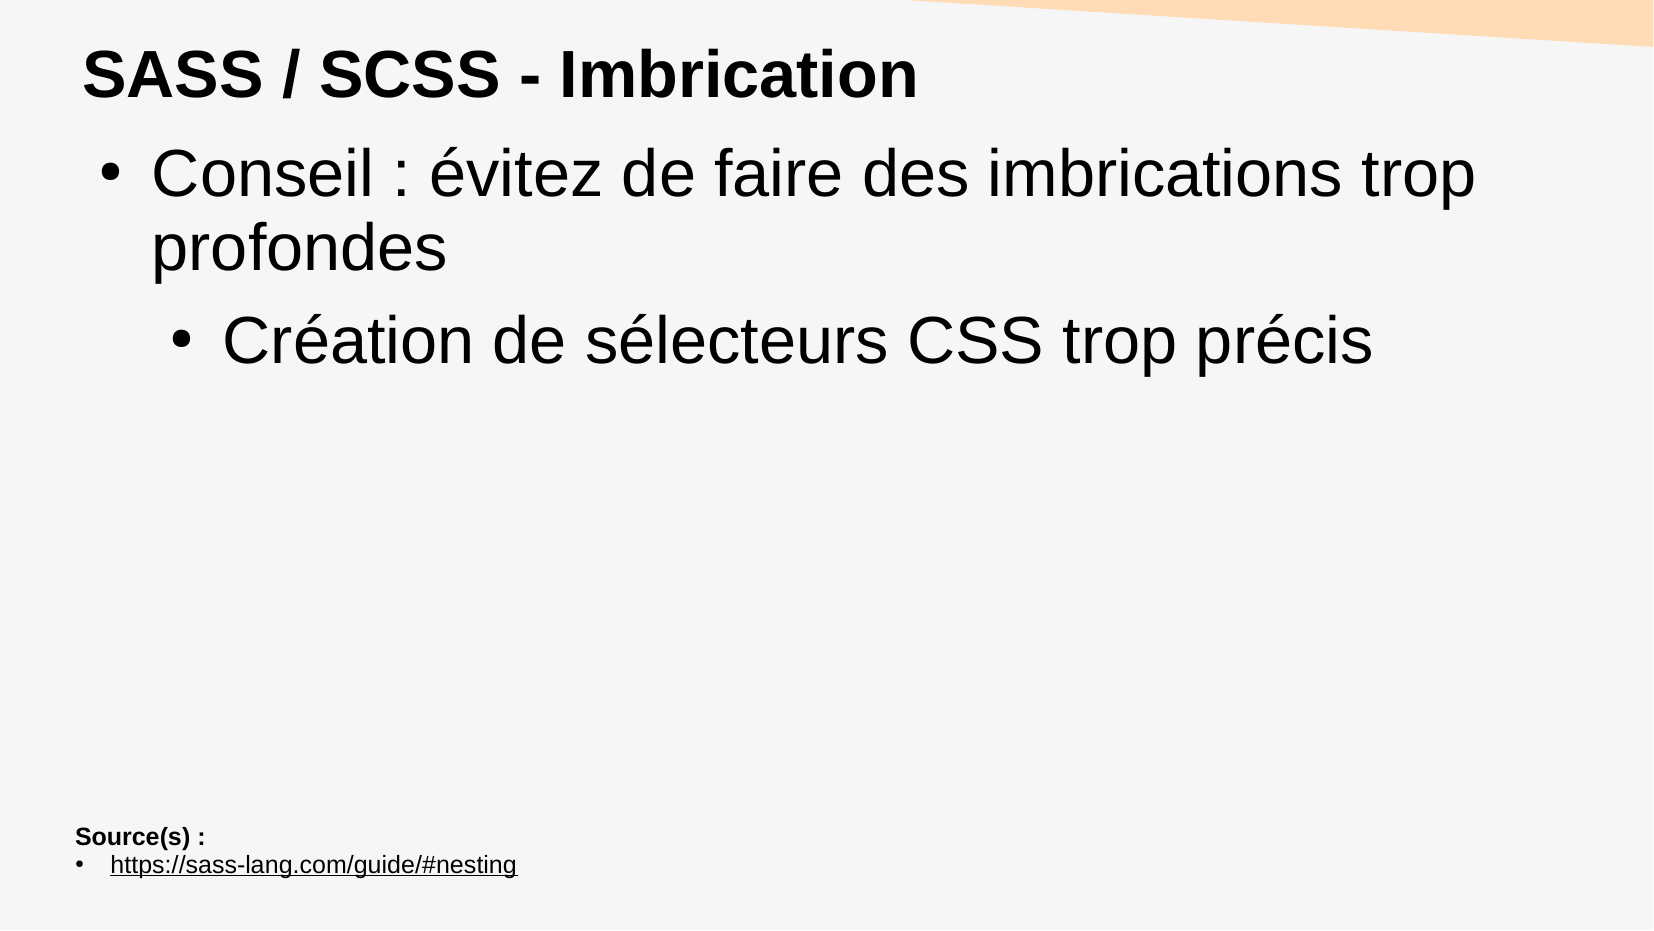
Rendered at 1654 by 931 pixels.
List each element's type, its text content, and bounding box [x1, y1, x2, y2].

text_box Source(s) : https://sass-lang.com/guide/#nesting [60, 815, 1546, 929]
list Conseil : évitez de faire des imbrications trop profondes Création de sélecteurs CSS trop précis [80, 135, 1620, 816]
title SASS / SCSS - Imbrication [82, 37, 1571, 114]
text_box [905, 0, 1654, 48]
